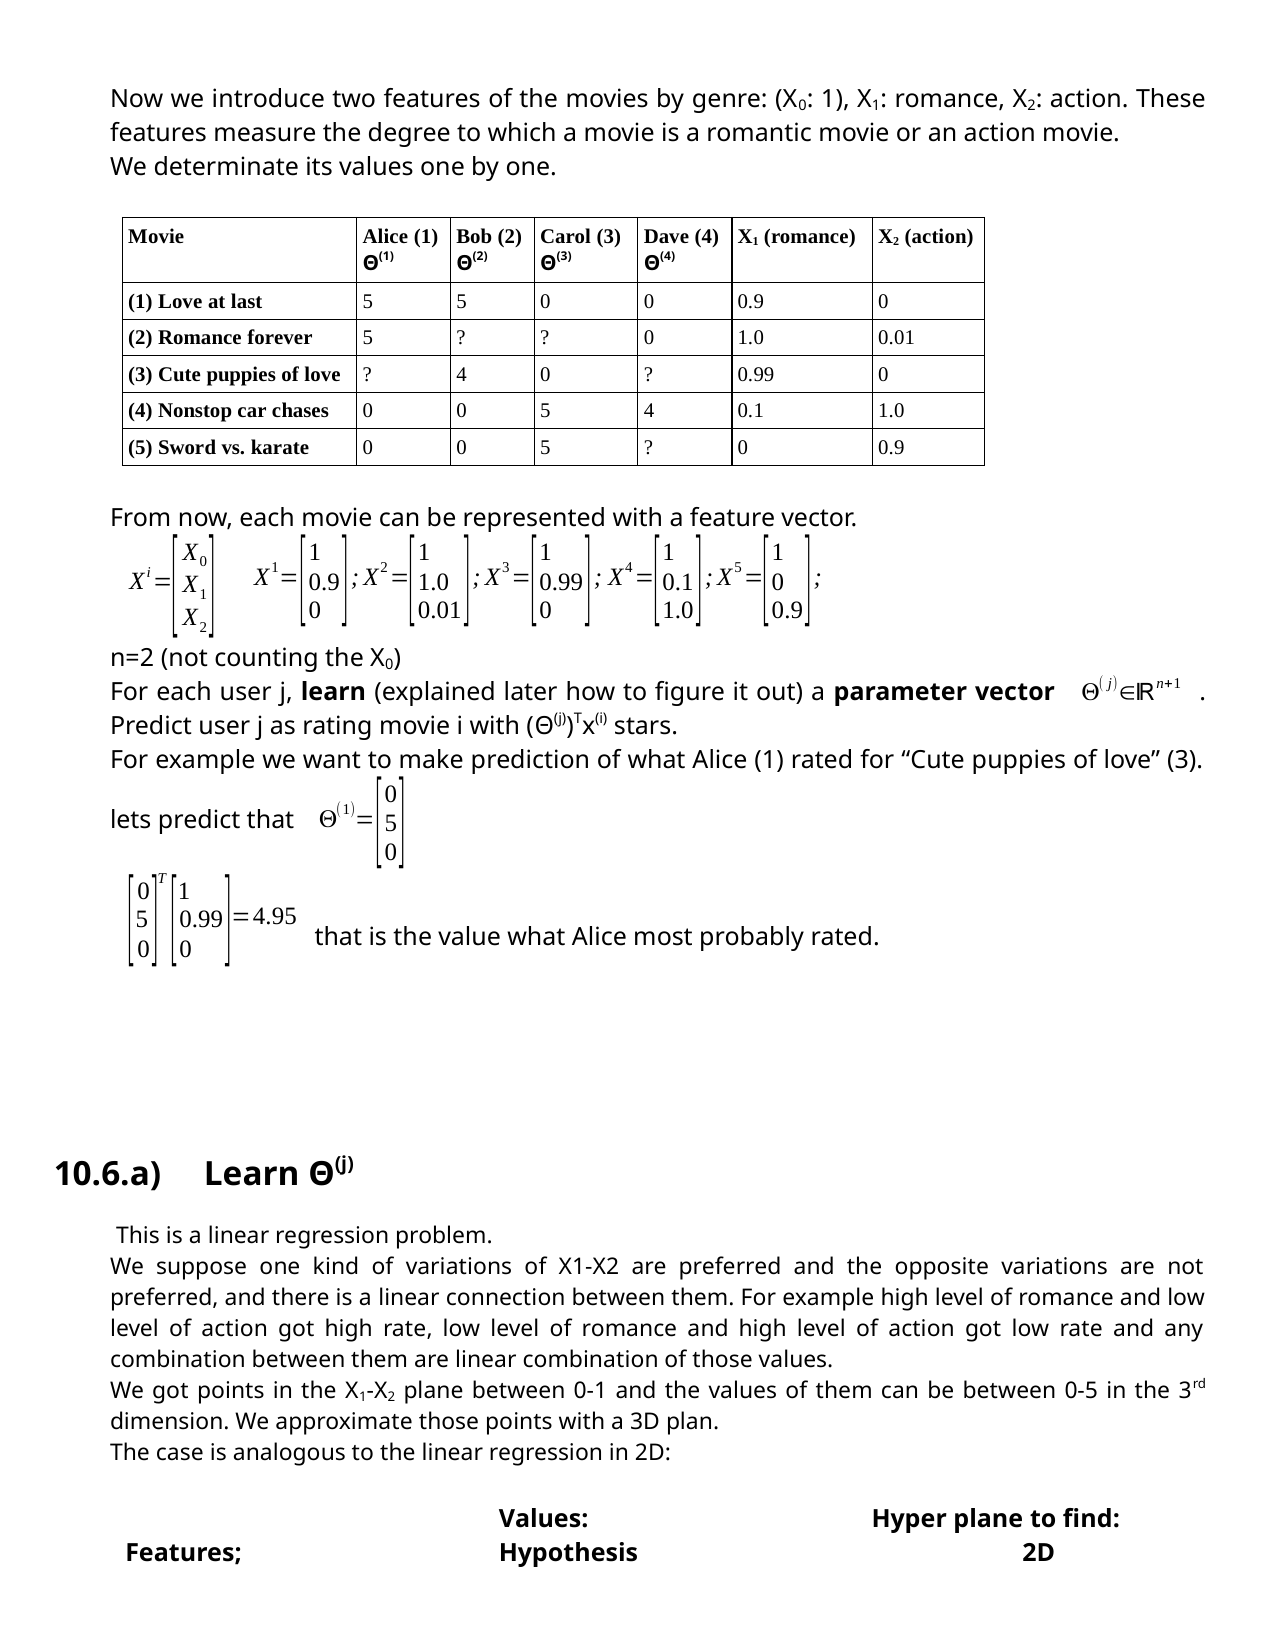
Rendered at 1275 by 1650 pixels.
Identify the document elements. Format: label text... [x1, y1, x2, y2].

text The case is analogous to the linear regression in 2D: [110, 1436, 1206, 1467]
table_header Bob (2) Θ(2) [451, 218, 534, 282]
table_header X2 (action) [873, 218, 984, 282]
table_cell 5 [535, 393, 637, 428]
table_cell 0 [873, 283, 984, 318]
table_cell 4 [451, 356, 534, 392]
table_header Alice (1) Θ(1) [357, 218, 450, 282]
table_header Dave (4) Θ(4) [638, 218, 731, 282]
table_cell 4 [638, 393, 731, 428]
table_header Carol (3) Θ(3) [535, 218, 637, 282]
table_cell 0 [357, 393, 450, 428]
table_cell 0 [535, 356, 637, 392]
table_cell (4) Nonstop car chases [123, 393, 356, 428]
text Now we introduce two features of the movies by genre: (X0: 1), X1: romance, X2: action. These features measure the degree to which a movie is a romantic movie or an action movie. [110, 81, 1206, 149]
text n=2 (not counting the X0) [110, 640, 1206, 674]
table_cell 5 [357, 320, 450, 355]
table_cell 0.9 [733, 283, 872, 318]
table_cell 0 [733, 429, 872, 465]
table_cell (1) Love at last [123, 283, 356, 318]
table_cell (3) Cute puppies of love [123, 356, 356, 392]
table_cell 0 [451, 393, 534, 428]
table_cell 5 [535, 429, 637, 465]
table_cell 0 [535, 283, 637, 318]
text Hyper plane to find: [871, 1501, 1206, 1535]
table_cell 0 [451, 429, 534, 465]
table_cell 0 [638, 283, 731, 318]
table_cell 1.0 [873, 393, 984, 428]
text 2D [871, 1535, 1206, 1569]
text For example we want to make prediction of what Alice (1) rated for “Cute puppies of love” (3). lets predict that [110, 742, 1206, 870]
text Hypothesis [499, 1535, 832, 1569]
table_cell 1.0 [733, 320, 872, 355]
table_cell (2) Romance forever [123, 320, 356, 355]
text that is the value what Alice most probably rated. [110, 870, 1206, 967]
text For each user j, learn (explained later how to figure it out) a parameter vector . Predict user j as rating movie i with (Θ(j))Tx(i) stars. [110, 674, 1206, 742]
text We suppose one kind of variations of X1-X2 are preferred and the opposite variations are not preferred, and there is a linear connection between them. For example high level of romance and low level of action got high rate, low level of romance and high level of action got low rate and any combination between them are linear combination of those values. [110, 1250, 1206, 1374]
text We determinate its values one by one. [110, 149, 1206, 183]
table_cell (5) Sword vs. karate [123, 429, 356, 465]
table_cell ? [451, 320, 534, 355]
table_cell 0.9 [873, 429, 984, 465]
table_cell ? [638, 429, 731, 465]
table_cell ? [357, 356, 450, 392]
table_cell 0.1 [733, 393, 872, 428]
text This is a linear regression problem. [110, 1219, 1206, 1250]
table_header X1 (romance) [733, 218, 872, 282]
table_cell ? [638, 356, 731, 392]
subtitle Learn Θ(j) [53, 1149, 1206, 1195]
table_cell 0 [873, 356, 984, 392]
text We got points in the X1-X2 plane between 0-1 and the values of them can be between 0-5 in the 3rd dimension. We approximate those points with a 3D plan. [110, 1374, 1206, 1436]
table_cell ? [535, 320, 637, 355]
table_cell 0.99 [733, 356, 872, 392]
table_cell 5 [451, 283, 534, 318]
text From now, each movie can be represented with a feature vector. [110, 500, 1206, 534]
table_cell 0 [638, 320, 731, 355]
table_cell 0 [357, 429, 450, 465]
text Values: [499, 1501, 832, 1535]
text Features; [125, 1535, 459, 1569]
table_header Movie [123, 218, 356, 282]
table_cell 5 [357, 283, 450, 318]
table_cell 0.01 [873, 320, 984, 355]
